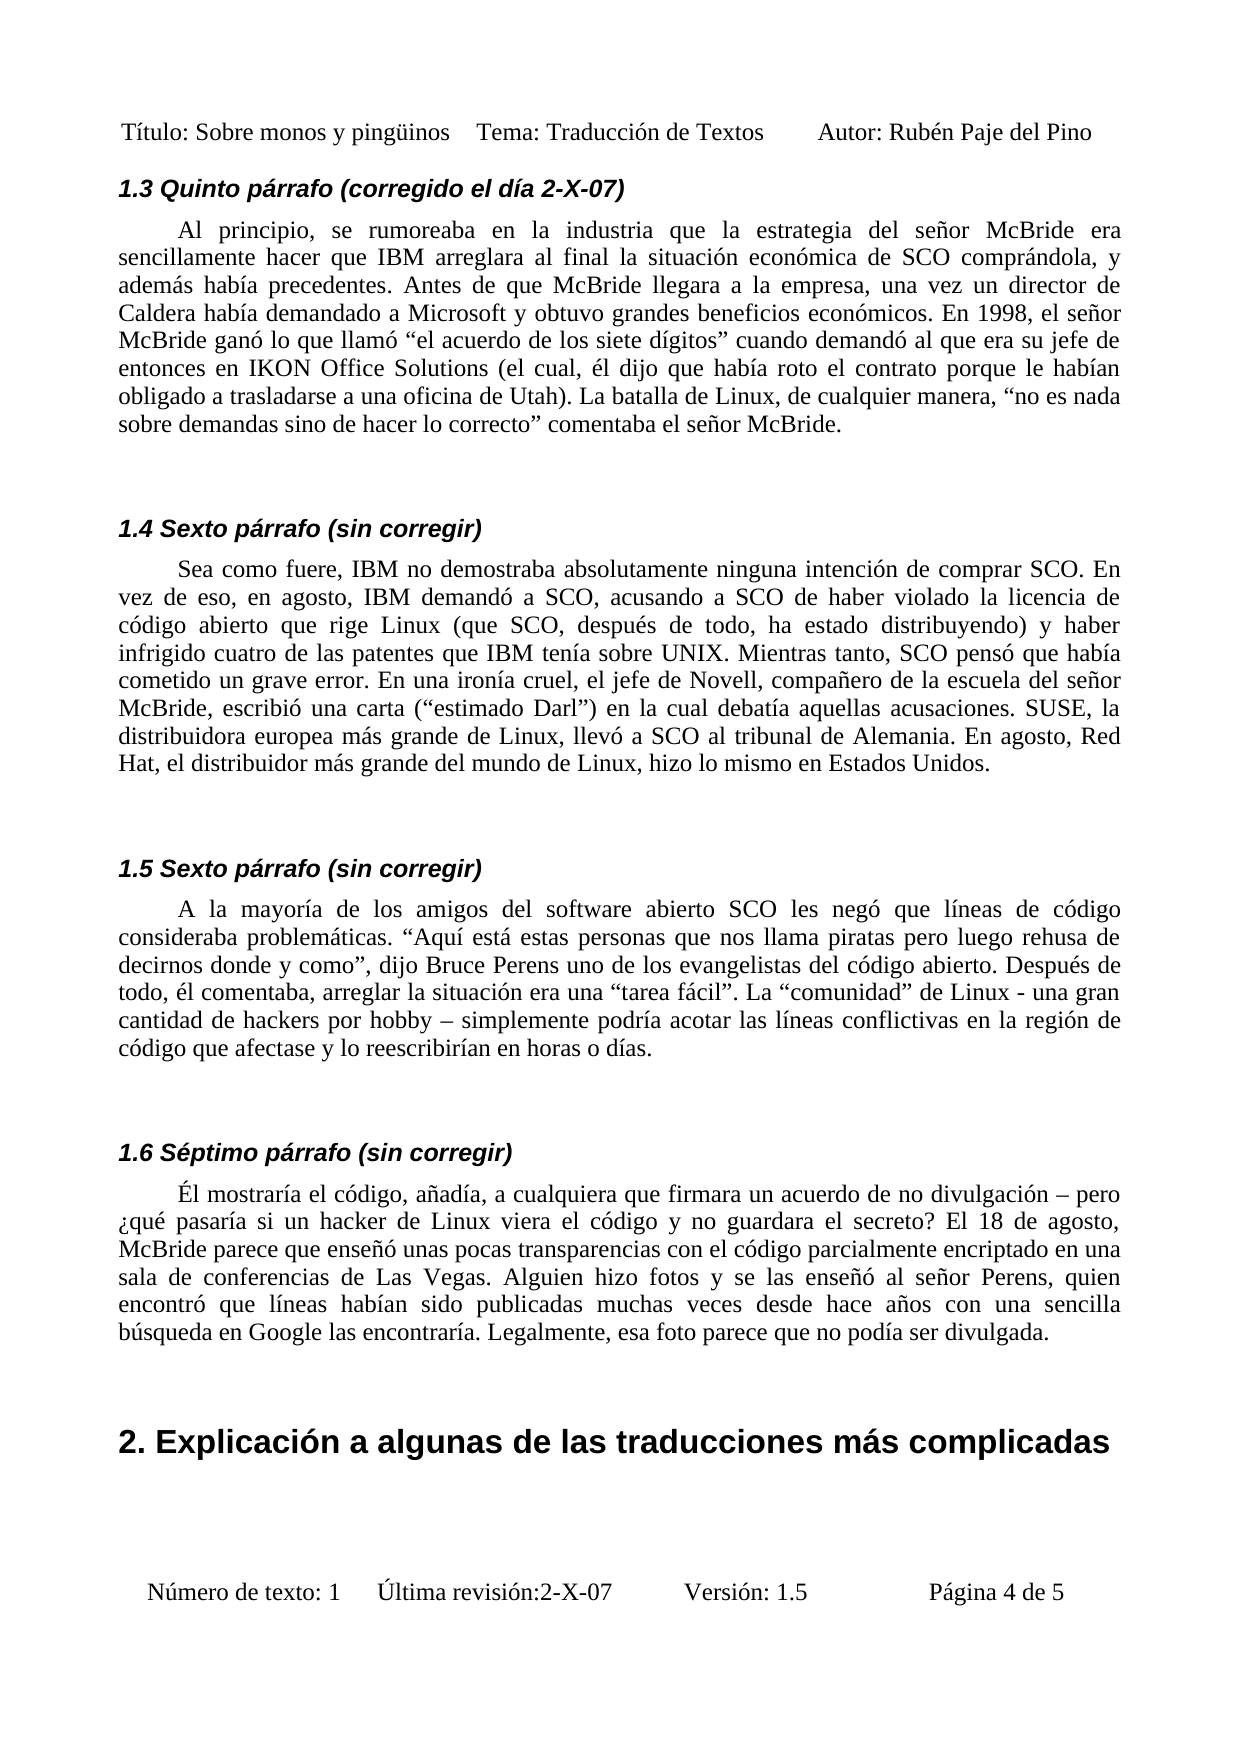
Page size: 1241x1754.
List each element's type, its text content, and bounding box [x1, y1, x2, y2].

subtitle 1.5 Sexto párrafo (sin corregir) [118, 855, 1122, 883]
subtitle 2. Explicación a algunas de las traducciones más complicadas [118, 1424, 1122, 1461]
subtitle 1.3 Quinto párrafo (corregido el día 2-X-07) [118, 175, 1122, 203]
text A la mayoría de los amigos del software abierto SCO les negó que líneas de código consideraba problemáticas. “Aquí está estas personas que nos llama piratas pero luego rehusa de decirnos donde y como”, dijo Bruce Perens uno de los evangelistas del código abierto. Después de todo, él comentaba, arreglar la situación era una “tarea fácil”. La “comunidad” de Linux - una gran cantidad de hackers por hobby – simplemente podría acotar las líneas conflictivas en la región de código que afectase y lo reescribirían en horas o días. [118, 895, 1122, 1062]
text Él mostraría el código, añadía, a cualquiera que firmara un acuerdo de no divulgación – pero ¿qué pasaría si un hacker de Linux viera el código y no guardara el secreto? El 18 de agosto, McBride parece que enseñó unas pocas transparencias con el código parcialmente encriptado en una sala de conferencias de Las Vegas. Alguien hizo fotos y se las enseñó al señor Perens, quien encontró que líneas habían sido publicadas muchas veces desde hace años con una sencilla búsqueda en Google las encontraría. Legalmente, esa foto parece que no podía ser divulgada. [118, 1180, 1122, 1346]
text Sea como fuere, IBM no demostraba absolutamente ninguna intención de comprar SCO. En vez de eso, en agosto, IBM demandó a SCO, acusando a SCO de haber violado la licencia de código abierto que rige Linux (que SCO, después de todo, ha estado distribuyendo) y haber infrigido cuatro de las patentes que IBM tenía sobre UNIX. Mientras tanto, SCO pensó que había cometido un grave error. En una ironía cruel, el jefe de Novell, compañero de la escuela del señor McBride, escribió una carta (“estimado Darl”) en la cual debatía aquellas acusaciones. SUSE, la distribuidora europea más grande de Linux, llevó a SCO al tribunal de Alemania. En agosto, Red Hat, el distribuidor más grande del mundo de Linux, hizo lo mismo en Estados Unidos. [118, 556, 1122, 777]
text Al principio, se rumoreaba en la industria que la estrategia del señor McBride era sencillamente hacer que IBM arreglara al final la situación económica de SCO comprándola, y además había precedentes. Antes de que McBride llegara a la empresa, una vez un director de Caldera había demandado a Microsoft y obtuvo grandes beneficios económicos. En 1998, el señor McBride ganó lo que llamó “el acuerdo de los siete dígitos” cuando demandó al que era su jefe de entonces en IKON Office Solutions (el cual, él dijo que había roto el contrato porque le habían obligado a trasladarse a una oficina de Utah). La batalla de Linux, de cualquier manera, “no es nada sobre demandas sino de hacer lo correcto” comentaba el señor McBride. [118, 216, 1122, 437]
subtitle 1.6 Séptimo párrafo (sin corregir) [118, 1139, 1122, 1167]
subtitle 1.4 Sexto párrafo (sin corregir) [118, 515, 1122, 543]
